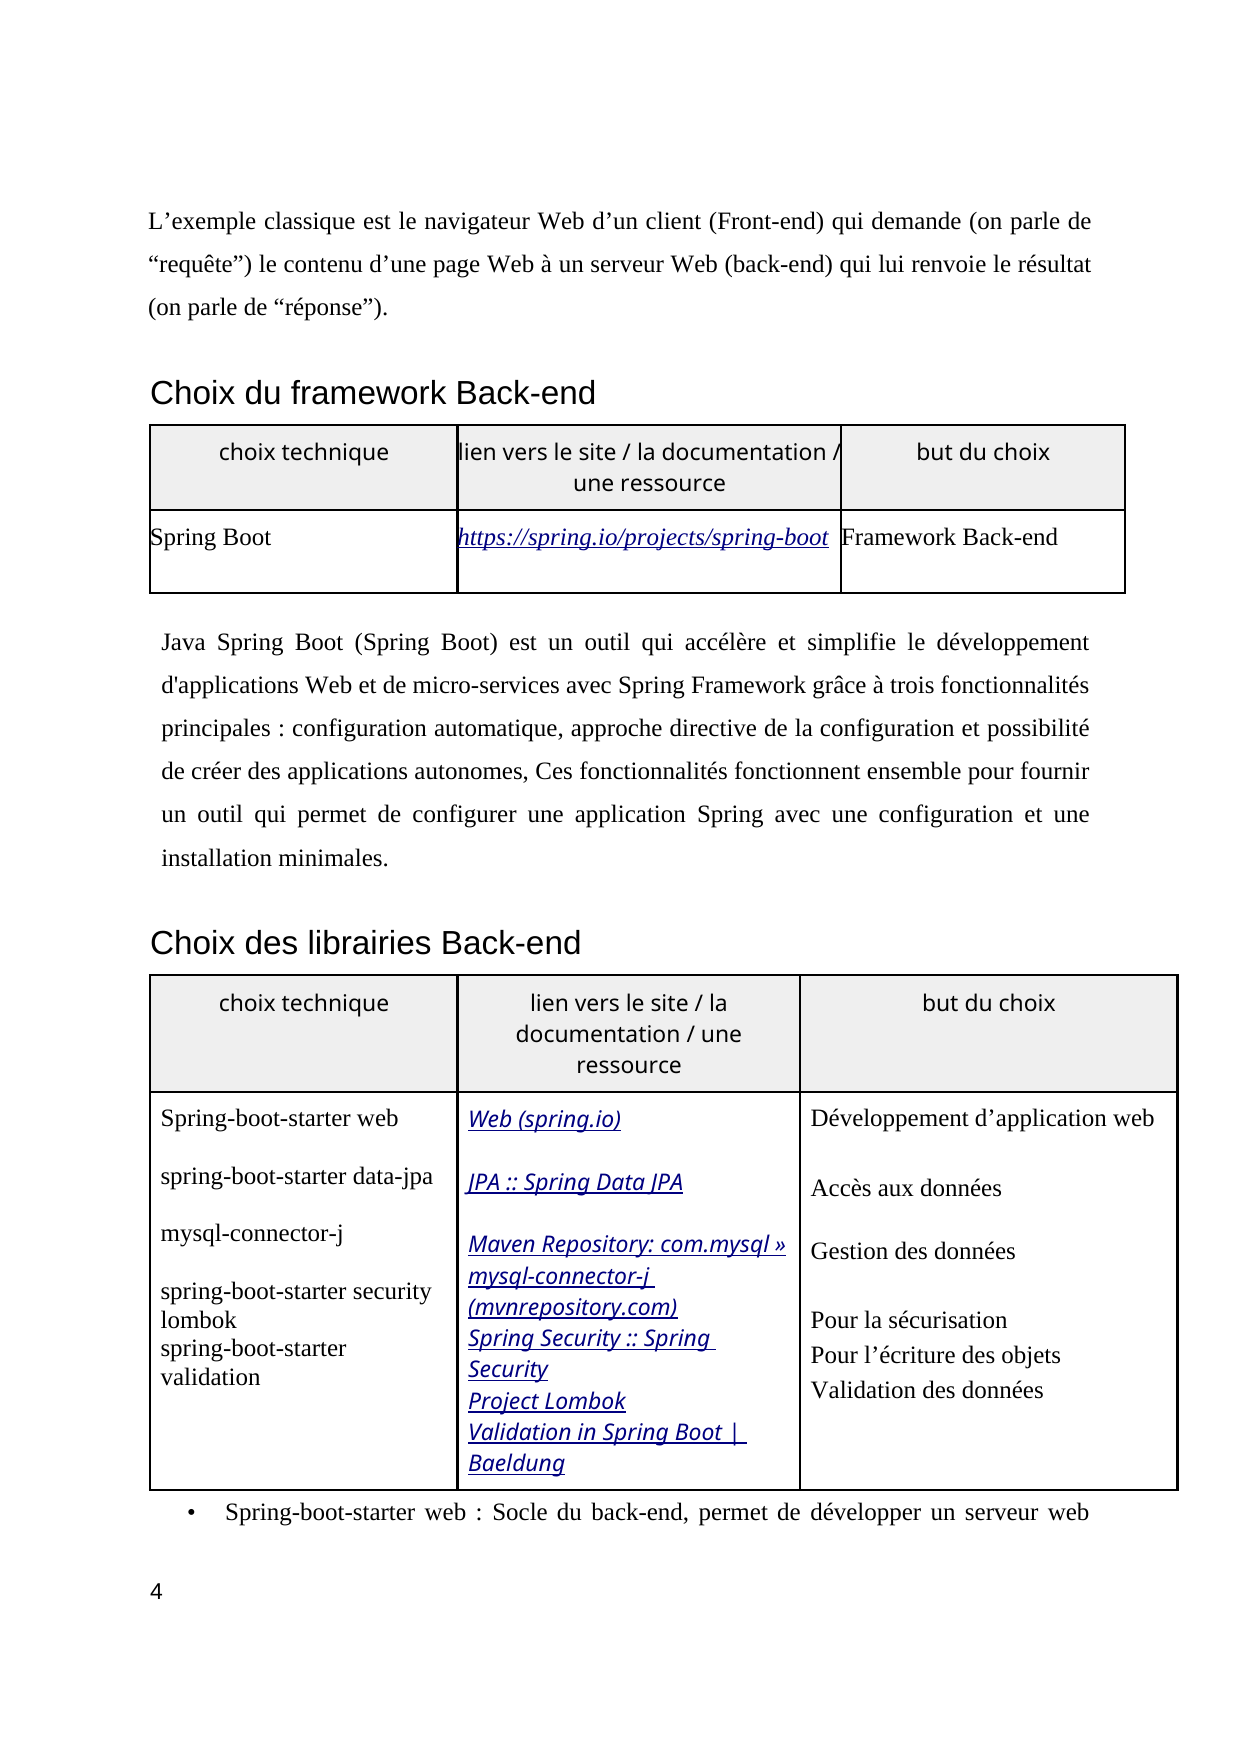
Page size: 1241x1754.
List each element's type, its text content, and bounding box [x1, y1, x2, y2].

table_header lien vers le site / la documentation / une ressource [459, 426, 840, 509]
table_cell Web (spring.io) JPA :: Spring Data JPA Maven Repository: com.mysql » mysql-connector-j (mvnrepository.com) Spring Security :: Spring Security Project Lombok Validation in Spring Boot | Baeldung [459, 1093, 799, 1489]
table_header choix technique [151, 426, 456, 509]
table_cell https://spring.io/projects/spring-boot [459, 511, 840, 592]
table_cell Framework Back-end [842, 511, 1124, 592]
table_cell Développement d’application web Accès aux données Gestion des données Pour la sécurisation Pour l’écriture des objets Validation des données [801, 1093, 1176, 1489]
table_header choix technique [151, 976, 456, 1091]
table_cell Spring-boot-starter web spring-boot-starter data-jpa mysql-connector-j spring-boot-starter security lombok spring-boot-starter validation [151, 1093, 456, 1489]
table_cell Spring Boot [151, 511, 456, 592]
text Java Spring Boot (Spring Boot) est un outil qui accélère et simplifie le développement d'applications Web et de micro-services avec Spring Framework grâce à trois fonctionnalités principales : configuration automatique, approche directive de la configuration et possibilité de créer des applications autonomes, Ces fonctionnalités fonctionnent ensemble pour fournir un outil qui permet de configurer une application Spring avec une configuration et une installation minimales. [161, 627, 1090, 871]
table_header but du choix [842, 426, 1124, 509]
subtitle Choix du framework Back-end [150, 373, 1090, 411]
subtitle Choix des librairies Back-end [150, 923, 1090, 962]
list Spring-boot-starter web : Socle du back-end, permet de développer un serveur web [187, 1497, 1090, 1526]
table_header but du choix [801, 976, 1176, 1091]
text L’exemple classique est le navigateur Web d’un client (Front-end) qui demande (on parle de “requête”) le contenu d’une page Web à un serveur Web (back-end) qui lui renvoie le résultat (on parle de “réponse”). [148, 206, 1092, 321]
table_header lien vers le site / la documentation / une ressource [459, 976, 799, 1091]
